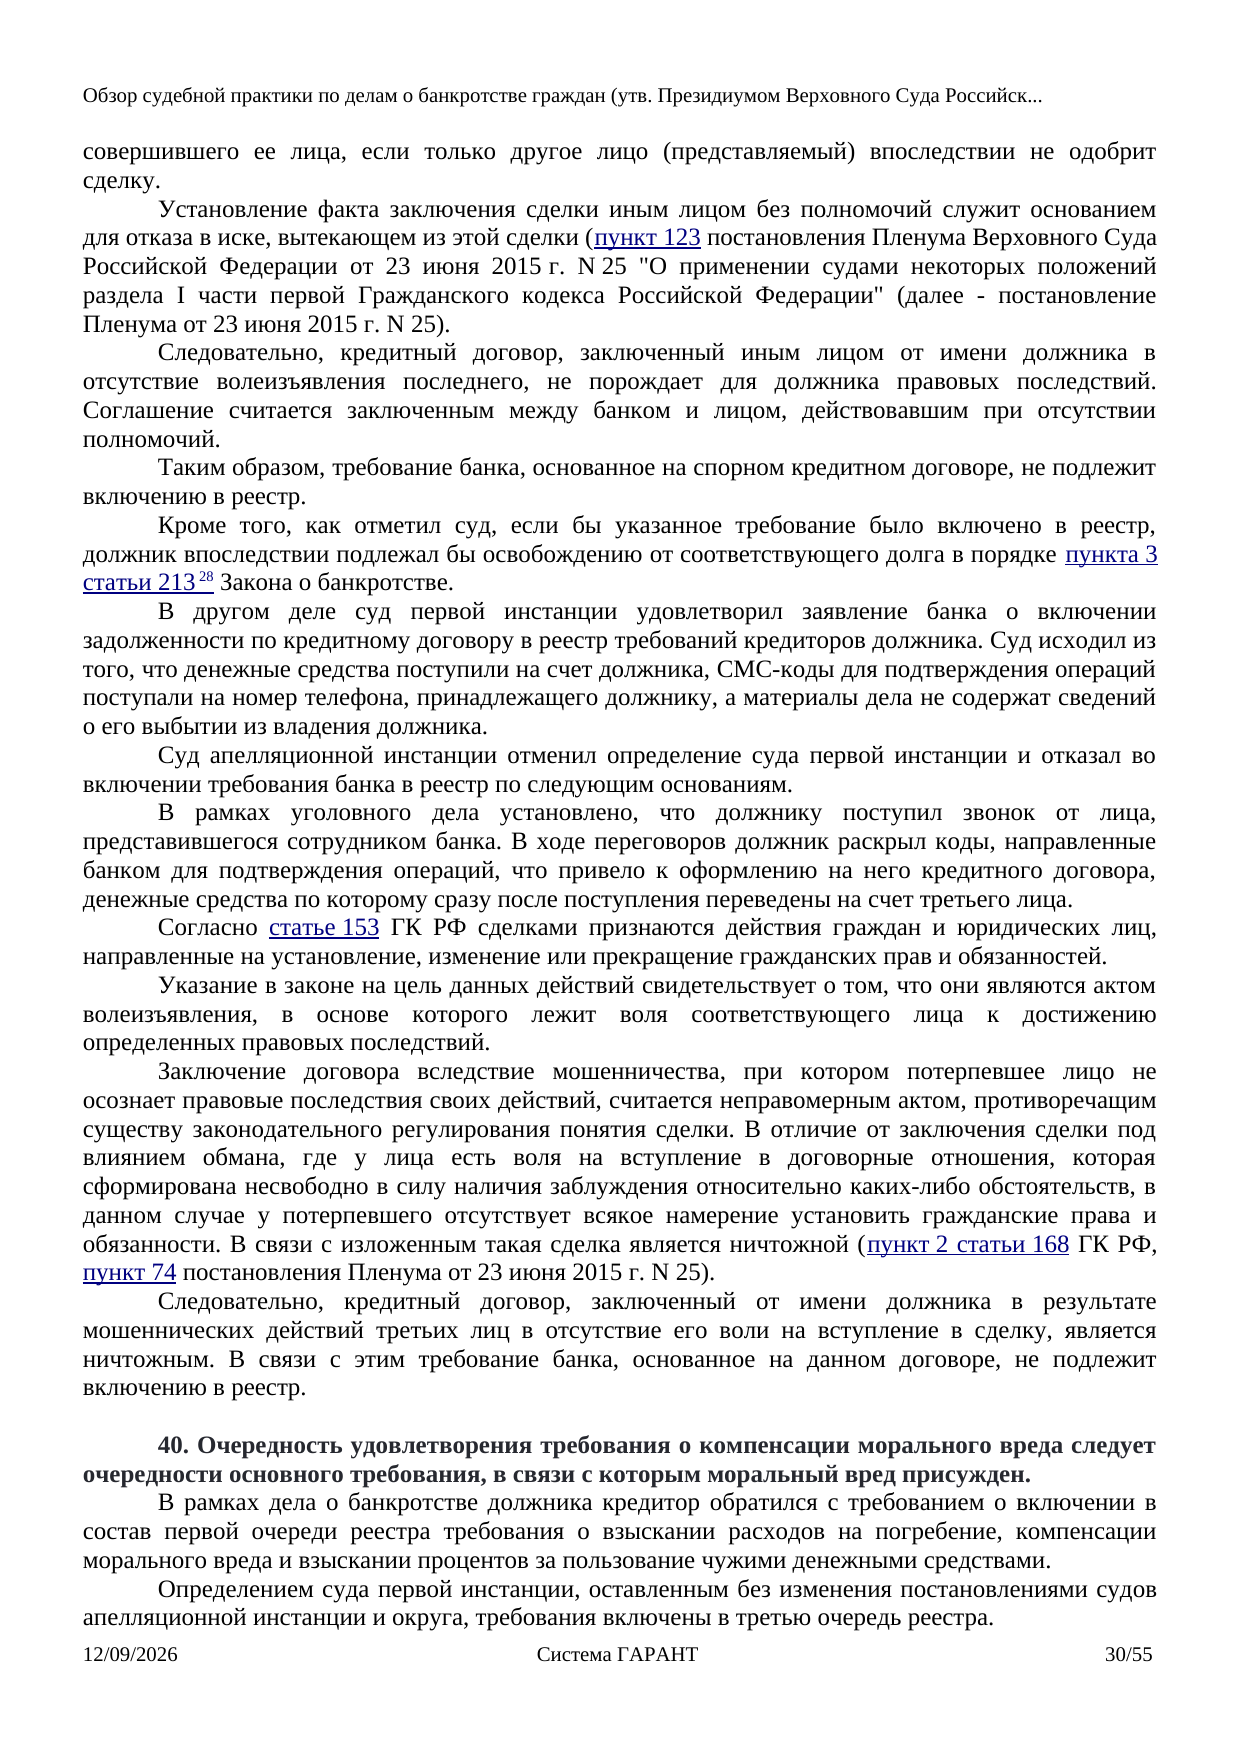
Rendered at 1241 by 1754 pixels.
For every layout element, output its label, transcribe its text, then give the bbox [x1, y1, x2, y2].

text Установление факта заключения сделки иным лицом без полномочий служит основанием для отказа в иске, вытекающем из этой сделки (пункт 123 постановления Пленума Верховного Суда Российской Федерации от 23 июня 2015 г. N 25 "О применении судами некоторых положений раздела I части первой Гражданского кодекса Российской Федерации" (далее - постановление Пленума от 23 июня 2015 г. N 25). [83, 194, 1157, 337]
text Указание в законе на цель данных действий свидетельствует о том, что они являются актом волеизъявления, в основе которого лежит воля соответствующего лица к достижению определенных правовых последствий. [83, 970, 1157, 1056]
text Следовательно, кредитный договор, заключенный от имени должника в результате мошеннических действий третьих лиц в отсутствие его воли на вступление в сделку, является ничтожным. В связи с этим требование банка, основанное на данном договоре, не подлежит включению в реестр. [83, 1286, 1157, 1401]
text Таким образом, требование банка, основанное на спорном кредитном договоре, не подлежит включению в реестр. [83, 452, 1157, 510]
text совершившего ее лица, если только другое лицо (представляемый) впоследствии не одобрит сделку. [83, 136, 1157, 194]
text Кроме того, как отметил суд, если бы указанное требование было включено в реестр, должник впоследствии подлежал бы освобождению от соответствующего долга в порядке пункта 3 статьи 213 28 Закона о банкротстве. [83, 510, 1157, 596]
text Суд апелляционной инстанции отменил определение суда первой инстанции и отказал во включении требования банка в реестр по следующим основаниям. [83, 740, 1157, 797]
text Определением суда первой инстанции, оставленным без изменения постановлениями судов апелляционной инстанции и округа, требования включены в третью очередь реестра. [83, 1574, 1157, 1631]
text Согласно статье 153 ГК РФ сделками признаются действия граждан и юридических лиц, направленные на установление, изменение или прекращение гражданских прав и обязанностей. [83, 912, 1157, 970]
text В рамках дела о банкротстве должника кредитор обратился с требованием о включении в состав первой очереди реестра требования о взыскании расходов на погребение, компенсации морального вреда и взыскании процентов за пользование чужими денежными средствами. [83, 1487, 1157, 1574]
text В другом деле суд первой инстанции удовлетворил заявление банка о включении задолженности по кредитному договору в реестр требований кредиторов должника. Суд исходил из того, что денежные средства поступили на счет должника, СМС-коды для подтверждения операций поступали на номер телефона, принадлежащего должнику, а материалы дела не содержат сведений о его выбытии из владения должника. [83, 596, 1157, 740]
text 40. Очередность удовлетворения требования о компенсации морального вреда следует очередности основного требования, в связи с которым моральный вред присужден. [83, 1430, 1157, 1487]
text В рамках уголовного дела установлено, что должнику поступил звонок от лица, представившегося сотрудником банка. В ходе переговоров должник раскрыл коды, направленные банком для подтверждения операций, что привело к оформлению на него кредитного договора, денежные средства по которому сразу после поступления переведены на счет третьего лица. [83, 797, 1157, 912]
text Заключение договора вследствие мошенничества, при котором потерпевшее лицо не осознает правовые последствия своих действий, считается неправомерным актом, противоречащим существу законодательного регулирования понятия сделки. В отличие от заключения сделки под влиянием обмана, где у лица есть воля на вступление в договорные отношения, которая сформирована несвободно в силу наличия заблуждения относительно каких-либо обстоятельств, в данном случае у потерпевшего отсутствует всякое намерение установить гражданские права и обязанности. В связи с изложенным такая сделка является ничтожной (пункт 2 статьи 168 ГК РФ, пункт 74 постановления Пленума от 23 июня 2015 г. N 25). [83, 1056, 1157, 1286]
text Следовательно, кредитный договор, заключенный иным лицом от имени должника в отсутствие волеизъявления последнего, не порождает для должника правовых последствий. Соглашение считается заключенным между банком и лицом, действовавшим при отсутствии полномочий. [83, 337, 1157, 452]
